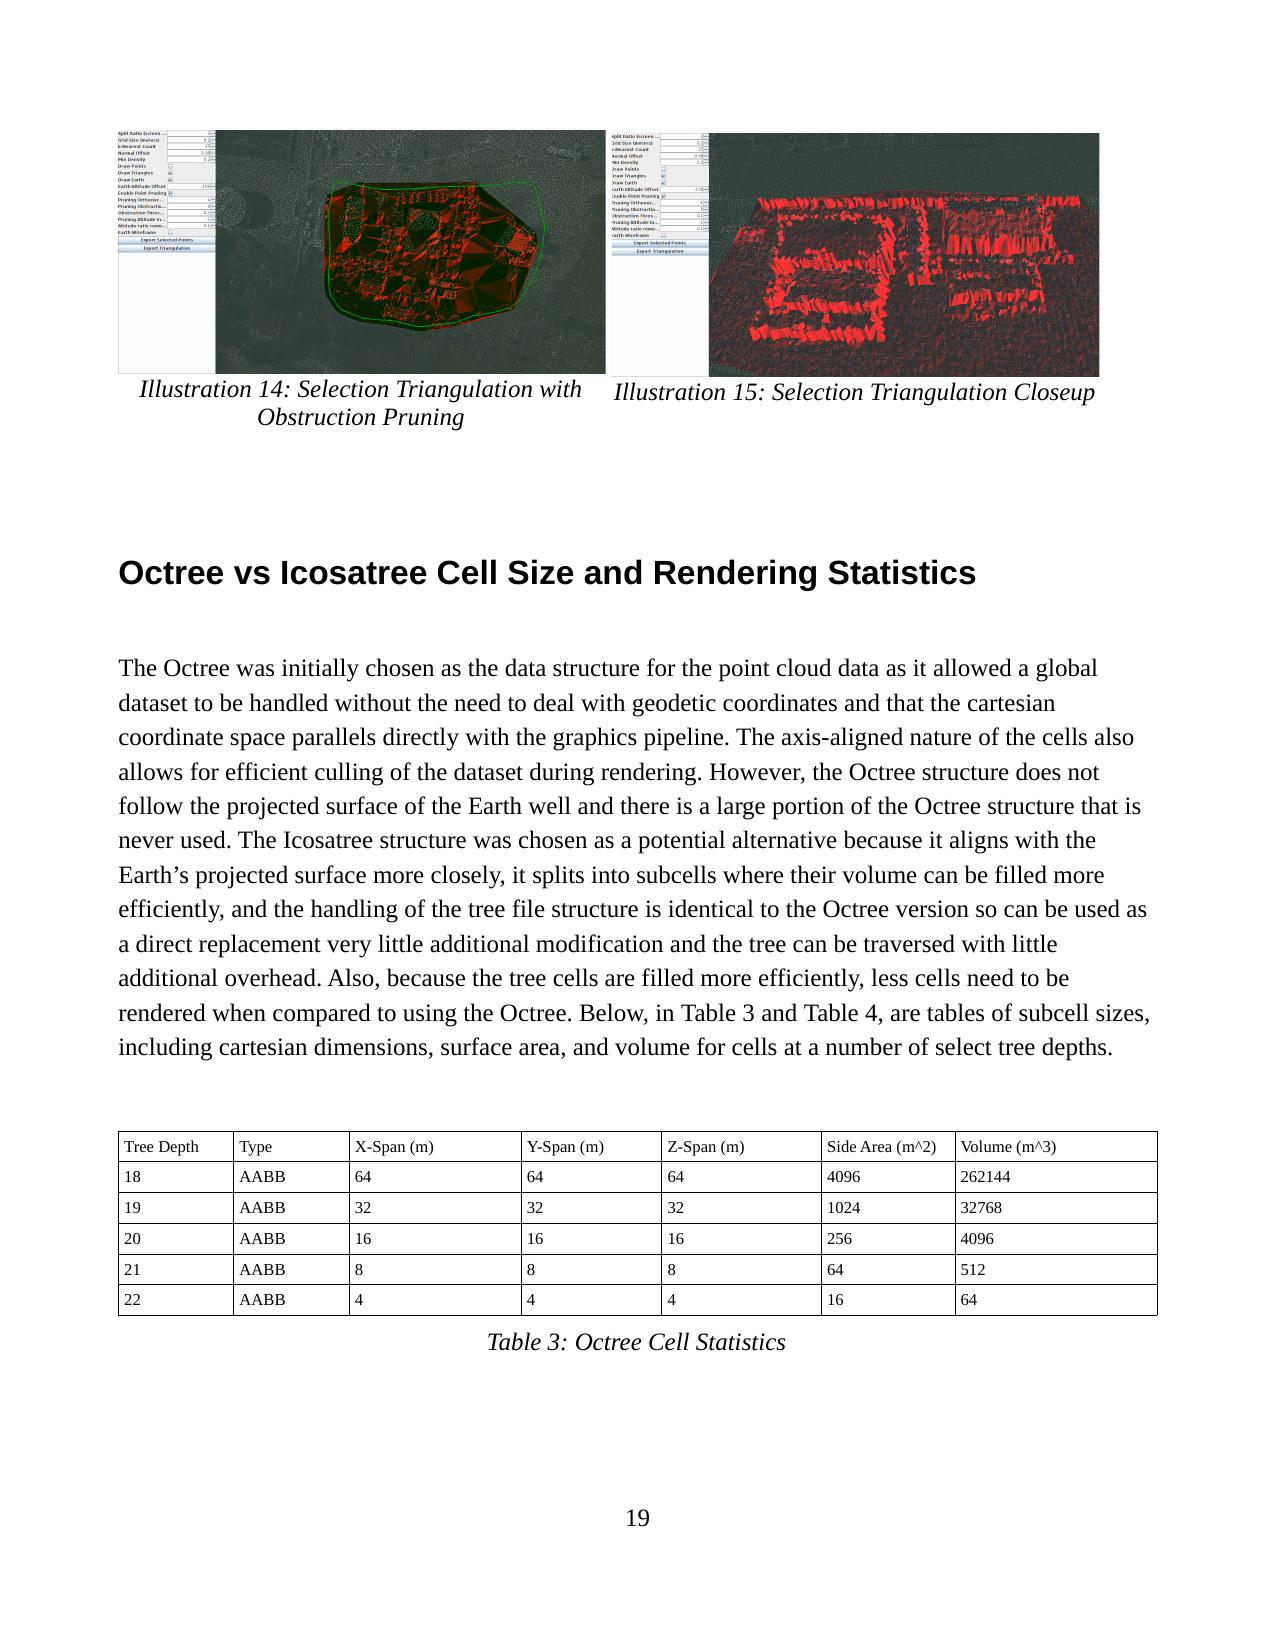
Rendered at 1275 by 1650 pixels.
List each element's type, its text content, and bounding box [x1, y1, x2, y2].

subtitle Octree vs Icosatree Cell Size and Rendering Statistics [118, 553, 1157, 592]
table_cell 64 [350, 1162, 521, 1192]
table_cell AABB [234, 1193, 349, 1223]
table_cell 8 [662, 1255, 821, 1284]
table_header Side Area (m^2) [822, 1132, 955, 1161]
text Illustration 15: Selection Triangulation Closeup [612, 377, 1099, 406]
table_cell 32 [350, 1193, 521, 1223]
table_cell 4 [350, 1285, 521, 1315]
table_cell 32 [522, 1193, 661, 1223]
text Illustration 14: Selection Triangulation with Obstruction Pruning [118, 374, 606, 431]
table_cell 19 [119, 1193, 233, 1223]
table_cell 64 [522, 1162, 661, 1192]
table_cell 21 [119, 1255, 233, 1284]
table_cell 4096 [956, 1224, 1157, 1253]
table_cell AABB [234, 1162, 349, 1192]
table_cell 4 [662, 1285, 821, 1315]
table_cell 256 [822, 1224, 955, 1253]
table_header Volume (m^3) [956, 1132, 1157, 1161]
table_cell AABB [234, 1224, 349, 1253]
table_cell 4 [522, 1285, 661, 1315]
table_cell 1024 [822, 1193, 955, 1223]
table_header Type [234, 1132, 349, 1161]
table_cell 8 [350, 1255, 521, 1284]
table_cell 512 [956, 1255, 1157, 1284]
table_header Z-Span (m) [662, 1132, 821, 1161]
text The Octree was initially chosen as the data structure for the point cloud data as it allowed a global dataset to be handled without the need to deal with geodetic coordinates and that the cartesian coordinate space parallels directly with the graphics pipeline. The axis-aligned nature of the cells also allows for efficient culling of the dataset during rendering. However, the Octree structure does not follow the projected surface of the Earth well and there is a large portion of the Octree structure that is never used. The Icosatree structure was chosen as a potential alternative because it aligns with the Earth’s projected surface more closely, it splits into subcells where their volume can be filled more efficiently, and the handling of the tree file structure is identical to the Octree version so can be used as a direct replacement very little additional modification and the tree can be traversed with little additional overhead. Also, because the tree cells are filled more efficiently, less cells need to be rendered when compared to using the Octree. Below, in Table 3 and Table 4, are tables of subcell sizes, including cartesian dimensions, surface area, and volume for cells at a number of select tree depths. [118, 653, 1157, 1061]
table_cell AABB [234, 1285, 349, 1315]
table_cell 16 [350, 1224, 521, 1253]
table_cell 64 [822, 1255, 955, 1284]
table_cell 16 [822, 1285, 955, 1315]
table_cell 20 [119, 1224, 233, 1253]
table_cell 22 [119, 1285, 233, 1315]
picture [118, 130, 606, 374]
text Table 3: Octree Cell Statistics [118, 1327, 1157, 1356]
table_header Y-Span (m) [522, 1132, 661, 1161]
table_cell 32 [662, 1193, 821, 1223]
table_cell 262144 [956, 1162, 1157, 1192]
table_cell 18 [119, 1162, 233, 1192]
picture [611, 133, 1100, 377]
table_cell 16 [662, 1224, 821, 1253]
table_cell 64 [956, 1285, 1157, 1315]
table_cell AABB [234, 1255, 349, 1284]
table_cell 64 [662, 1162, 821, 1192]
table_cell 32768 [956, 1193, 1157, 1223]
table_cell 4096 [822, 1162, 955, 1192]
table_cell 16 [522, 1224, 661, 1253]
table_cell 8 [522, 1255, 661, 1284]
table_header X-Span (m) [350, 1132, 521, 1161]
table_header Tree Depth [119, 1132, 233, 1161]
